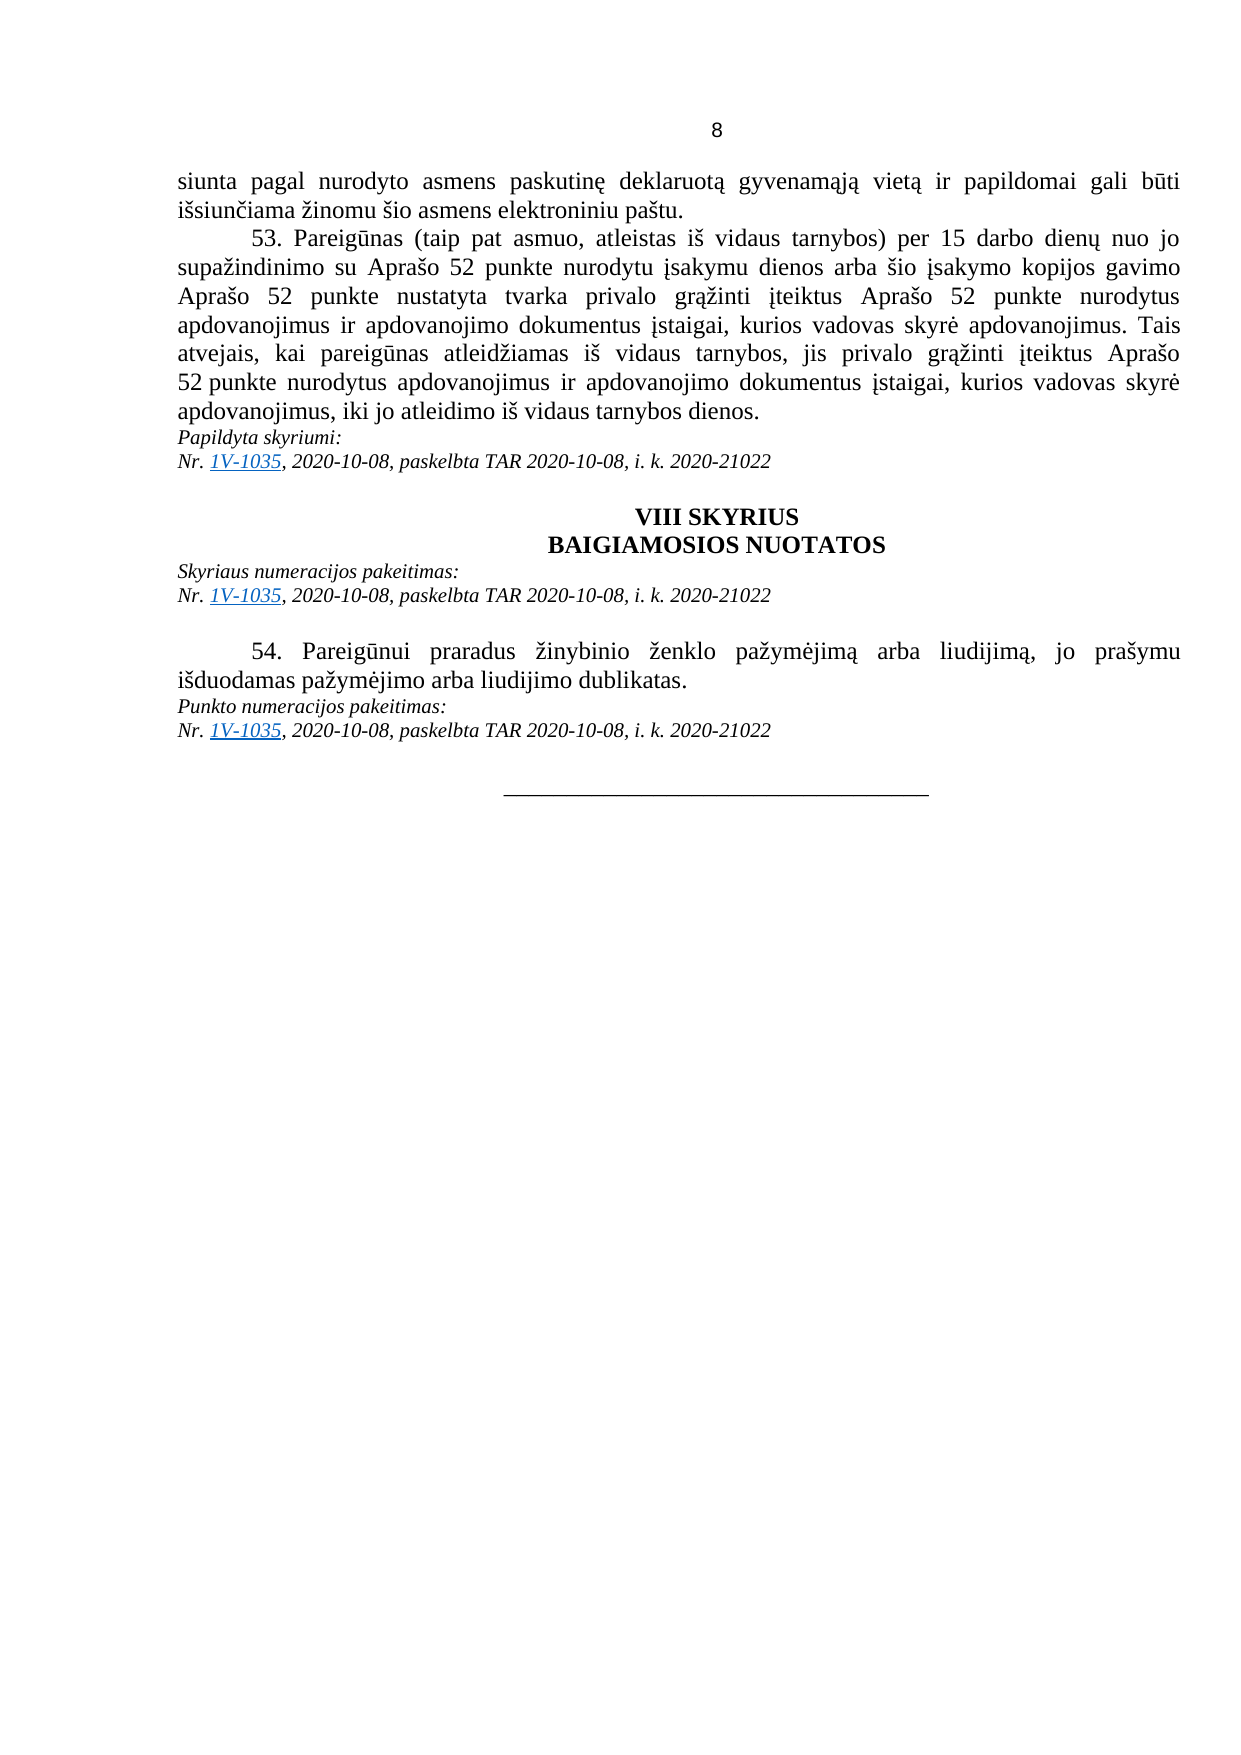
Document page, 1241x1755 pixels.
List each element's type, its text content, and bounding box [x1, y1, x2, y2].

text 54. Pareigūnui praradus žinybinio ženklo pažymėjimą arba liudijimą, jo prašymu išduodamas pažymėjimo arba liudijimo dublikatas. [177, 636, 1181, 693]
text Nr. 1V-1035, 2020-10-08, paskelbta TAR 2020-10-08, i. k. 2020-21022 [177, 583, 1181, 607]
text Papildyta skyriumi: [177, 425, 1181, 449]
text VIII SKYRIUS [177, 502, 1181, 530]
text Skyriaus numeracijos pakeitimas: [177, 559, 1181, 583]
text Punkto numeracijos pakeitimas: [177, 693, 1181, 718]
text siunta pagal nurodyto asmens paskutinę deklaruotą gyvenamąją vietą ir papildomai gali būti išsiunčiama žinomu šio asmens elektroniniu paštu. [177, 166, 1181, 223]
text Nr. 1V-1035, 2020-10-08, paskelbta TAR 2020-10-08, i. k. 2020-21022 [177, 449, 1181, 473]
text 53. Pareigūnas (taip pat asmuo, atleistas iš vidaus tarnybos) per 15 darbo dienų nuo jo supažindinimo su Aprašo 52 punkte nurodytu įsakymu dienos arba šio įsakymo kopijos gavimo Aprašo 52 punkte nustatyta tvarka privalo grąžinti įteiktus Aprašo 52 punkte nurodytus apdovanojimus ir apdovanojimo dokumentus įstaigai, kurios vadovas skyrė apdovanojimus. Tais atvejais, kai pareigūnas atleidžiamas iš vidaus tarnybos, jis privalo grąžinti įteiktus Aprašo 52 punkte nurodytus apdovanojimus ir apdovanojimo dokumentus įstaigai, kurios vadovas skyrė apdovanojimus, iki jo atleidimo iš vidaus tarnybos dienos. [177, 223, 1181, 425]
text Nr. 1V-1035, 2020-10-08, paskelbta TAR 2020-10-08, i. k. 2020-21022 [177, 718, 1181, 742]
text __________________________________ [177, 770, 1181, 799]
text BAIGIAMOSIOS NUOTATOS [177, 530, 1181, 559]
